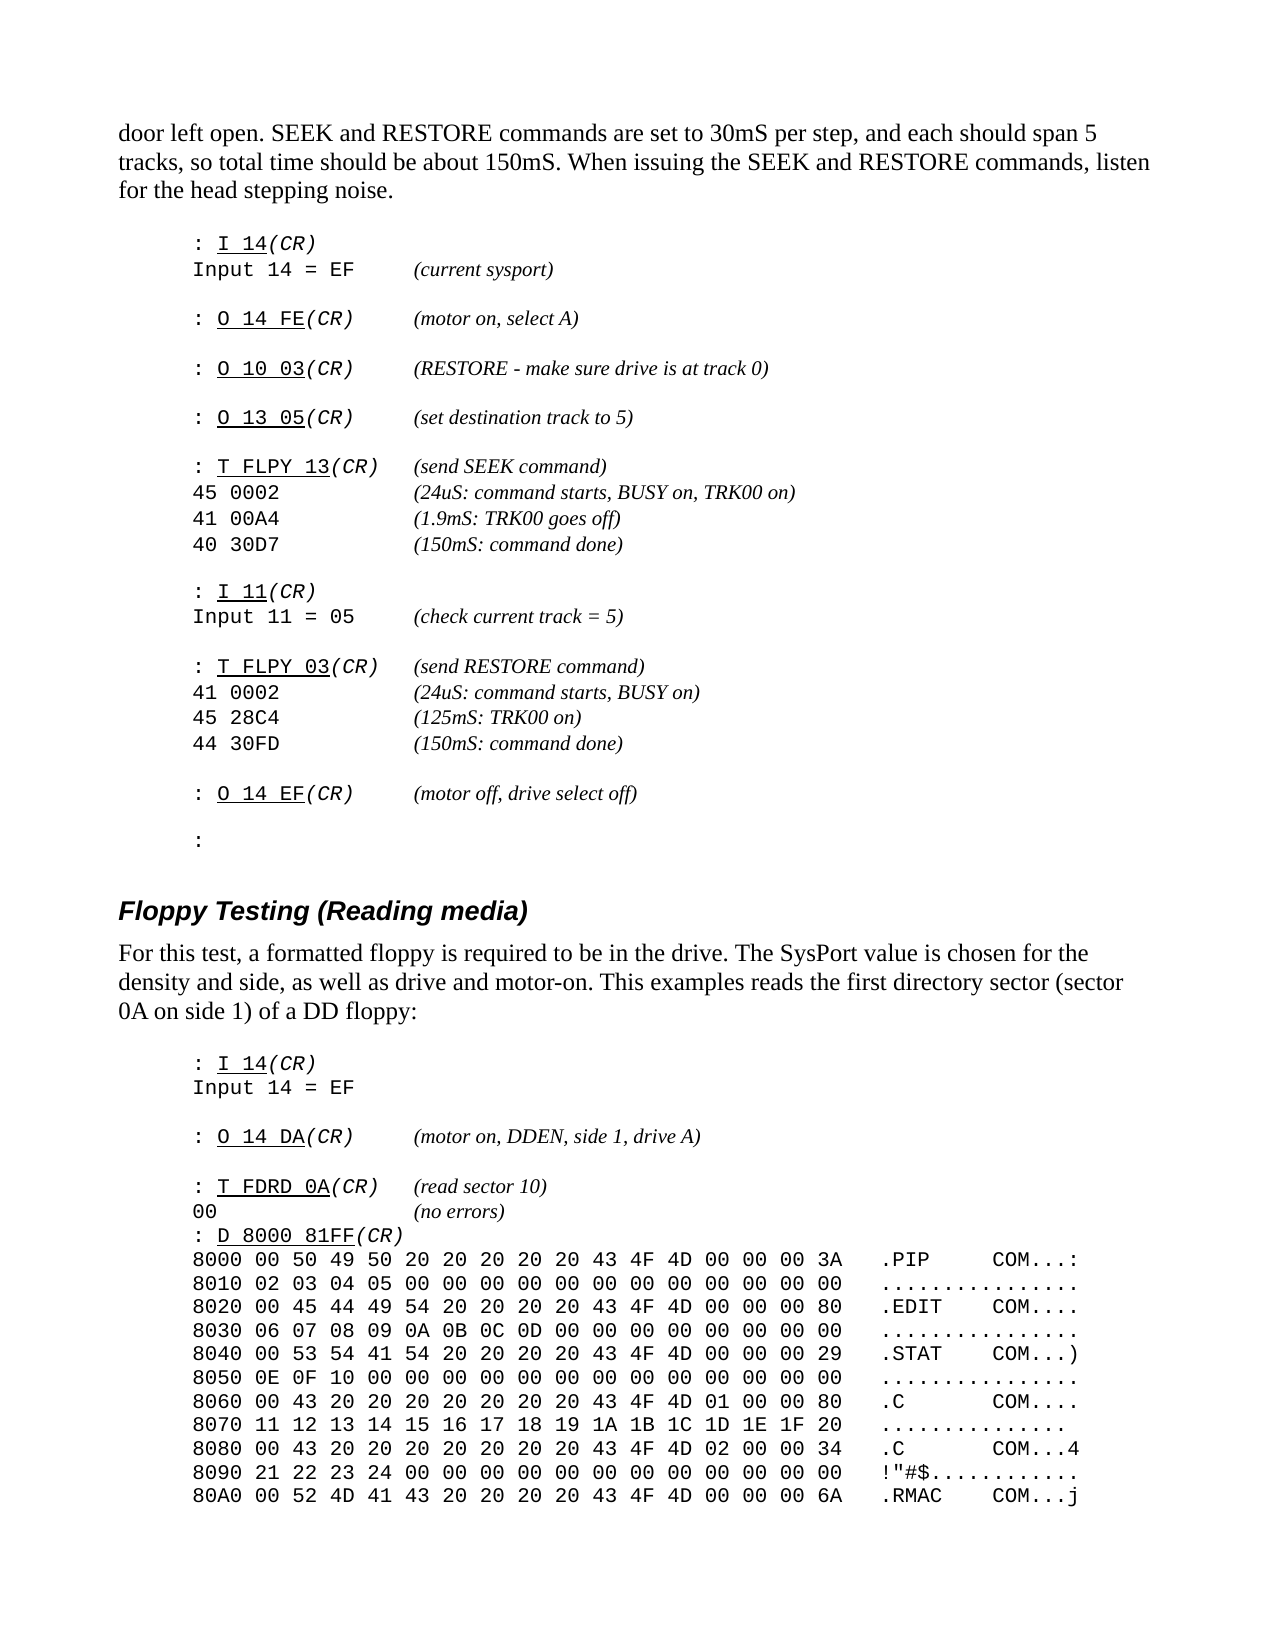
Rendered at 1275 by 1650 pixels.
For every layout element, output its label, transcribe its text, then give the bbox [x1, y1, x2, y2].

subtitle Floppy Testing (Reading media) [118, 895, 1157, 926]
text 45 28C4 (125mS: TRK00 on) [192, 705, 1157, 731]
text 8040 00 53 54 41 54 20 20 20 20 43 4F 4D 00 00 00 29 .STAT COM...) [192, 1343, 1157, 1367]
text : [192, 830, 1157, 853]
text 8010 02 03 04 05 00 00 00 00 00 00 00 00 00 00 00 00 ................ [192, 1272, 1157, 1296]
text : D 8000 81FF(CR) [192, 1225, 1157, 1249]
text : I 14(CR) [192, 233, 1157, 257]
text : T FLPY 03(CR) (send RESTORE command) [192, 654, 1157, 679]
text 8000 00 50 49 50 20 20 20 20 20 43 4F 4D 00 00 00 3A .PIP COM...: [192, 1249, 1157, 1272]
text 8050 0E 0F 10 00 00 00 00 00 00 00 00 00 00 00 00 00 ................ [192, 1367, 1157, 1391]
text 00 (no errors) [192, 1199, 1157, 1225]
text : T FDRD 0A(CR) (read sector 10) [192, 1174, 1157, 1199]
text : T FLPY 13(CR) (send SEEK command) [192, 454, 1157, 480]
text 8060 00 43 20 20 20 20 20 20 20 43 4F 4D 01 00 00 80 .C COM.... [192, 1391, 1157, 1414]
text 8070 11 12 13 14 15 16 17 18 19 1A 1B 1C 1D 1E 1F 20 ............... [192, 1414, 1157, 1438]
text Input 11 = 05 (check current track = 5) [192, 604, 1157, 630]
text For this test, a formatted floppy is required to be in the drive. The SysPort value is chosen for the density and side, as well as drive and motor-on. This examples reads the first directory sector (sector 0A on side 1) of a DD floppy: [118, 938, 1157, 1025]
text 41 00A4 (1.9mS: TRK00 goes off) [192, 506, 1157, 531]
text Input 14 = EF (current sysport) [192, 257, 1157, 282]
text 40 30D7 (150mS: command done) [192, 531, 1157, 557]
text : O 14 FE(CR) (motor on, select A) [192, 306, 1157, 332]
text 80A0 00 52 4D 41 43 20 20 20 20 43 4F 4D 00 00 00 6A .RMAC COM...j [192, 1485, 1157, 1509]
text : O 14 EF(CR) (motor off, drive select off) [192, 780, 1157, 806]
text 8030 06 07 08 09 0A 0B 0C 0D 00 00 00 00 00 00 00 00 ................ [192, 1320, 1157, 1343]
text : O 14 DA(CR) (motor on, DDEN, side 1, drive A) [192, 1124, 1157, 1150]
text 8020 00 45 44 49 54 20 20 20 20 43 4F 4D 00 00 00 80 .EDIT COM.... [192, 1296, 1157, 1320]
text 41 0002 (24uS: command starts, BUSY on) [192, 679, 1157, 705]
text : I 11(CR) [192, 581, 1157, 604]
text : O 10 03(CR) (RESTORE - make sure drive is at track 0) [192, 356, 1157, 381]
text : I 14(CR) [192, 1053, 1157, 1077]
text Input 14 = EF [192, 1077, 1157, 1101]
text 45 0002 (24uS: command starts, BUSY on, TRK00 on) [192, 480, 1157, 506]
text 8090 21 22 23 24 00 00 00 00 00 00 00 00 00 00 00 00 !"#$............ [192, 1462, 1157, 1485]
text 8080 00 43 20 20 20 20 20 20 20 43 4F 4D 02 00 00 34 .C COM...4 [192, 1438, 1157, 1462]
text door left open. SEEK and RESTORE commands are set to 30mS per step, and each should span 5 tracks, so total time should be about 150mS. When issuing the SEEK and RESTORE commands, listen for the head stepping noise. [118, 118, 1157, 204]
text 44 30FD (150mS: command done) [192, 731, 1157, 757]
text : O 13 05(CR) (set destination track to 5) [192, 405, 1157, 431]
